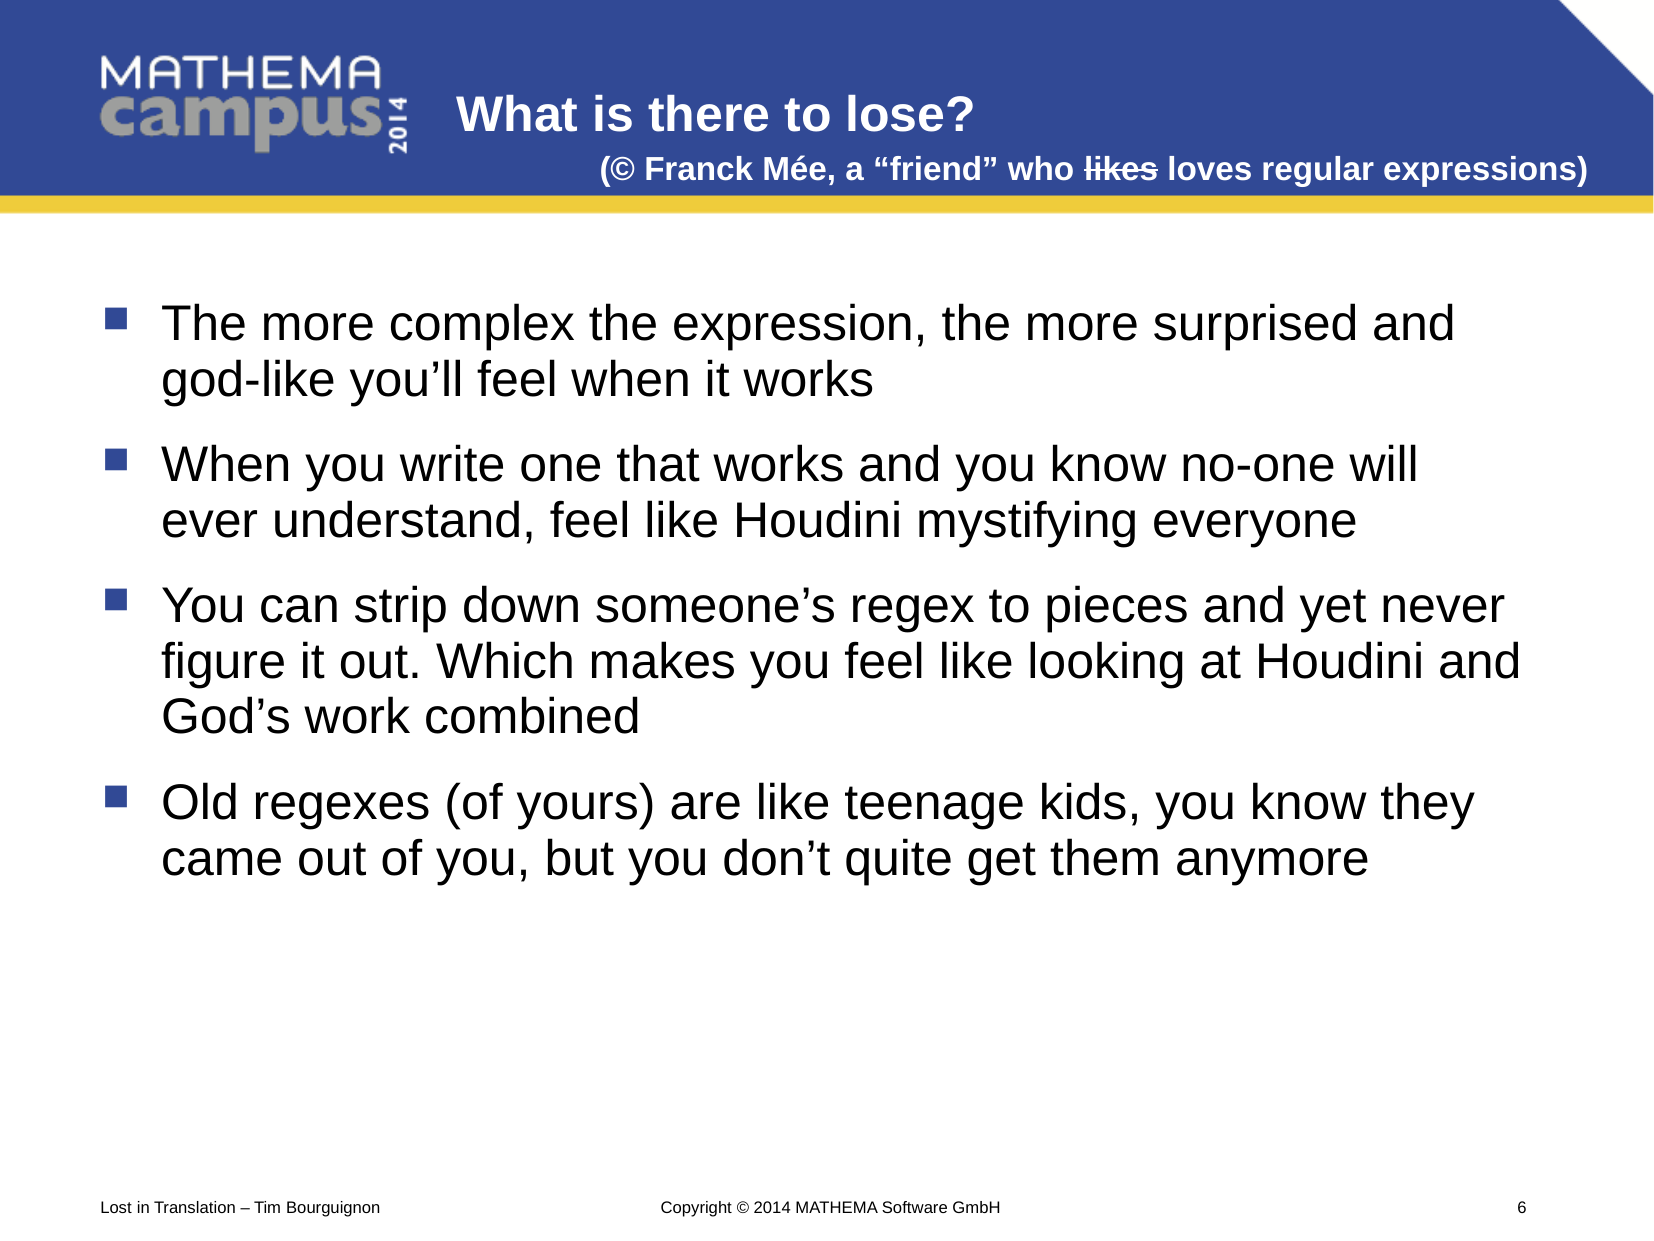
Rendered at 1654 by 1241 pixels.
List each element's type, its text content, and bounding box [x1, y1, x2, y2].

list The more complex the expression, the more surprised and god-like you’ll feel when it works When you write one that works and you know no-one will ever understand, feel like Houdini mystifying everyone You can strip down someone’s regex to pieces and yet never figure it out. Which makes you feel like looking at Houdini and God’s work combined Old regexes (of yours) are like teenage kids, you know they came out of you, but you don’t quite get them anymore [101, 295, 1528, 1139]
title What is there to lose? [456, 68, 1528, 160]
picture [0, 0, 1654, 217]
text_box (© Franck Mée, a “friend” who likes loves regular expressions) [599, 123, 1654, 210]
